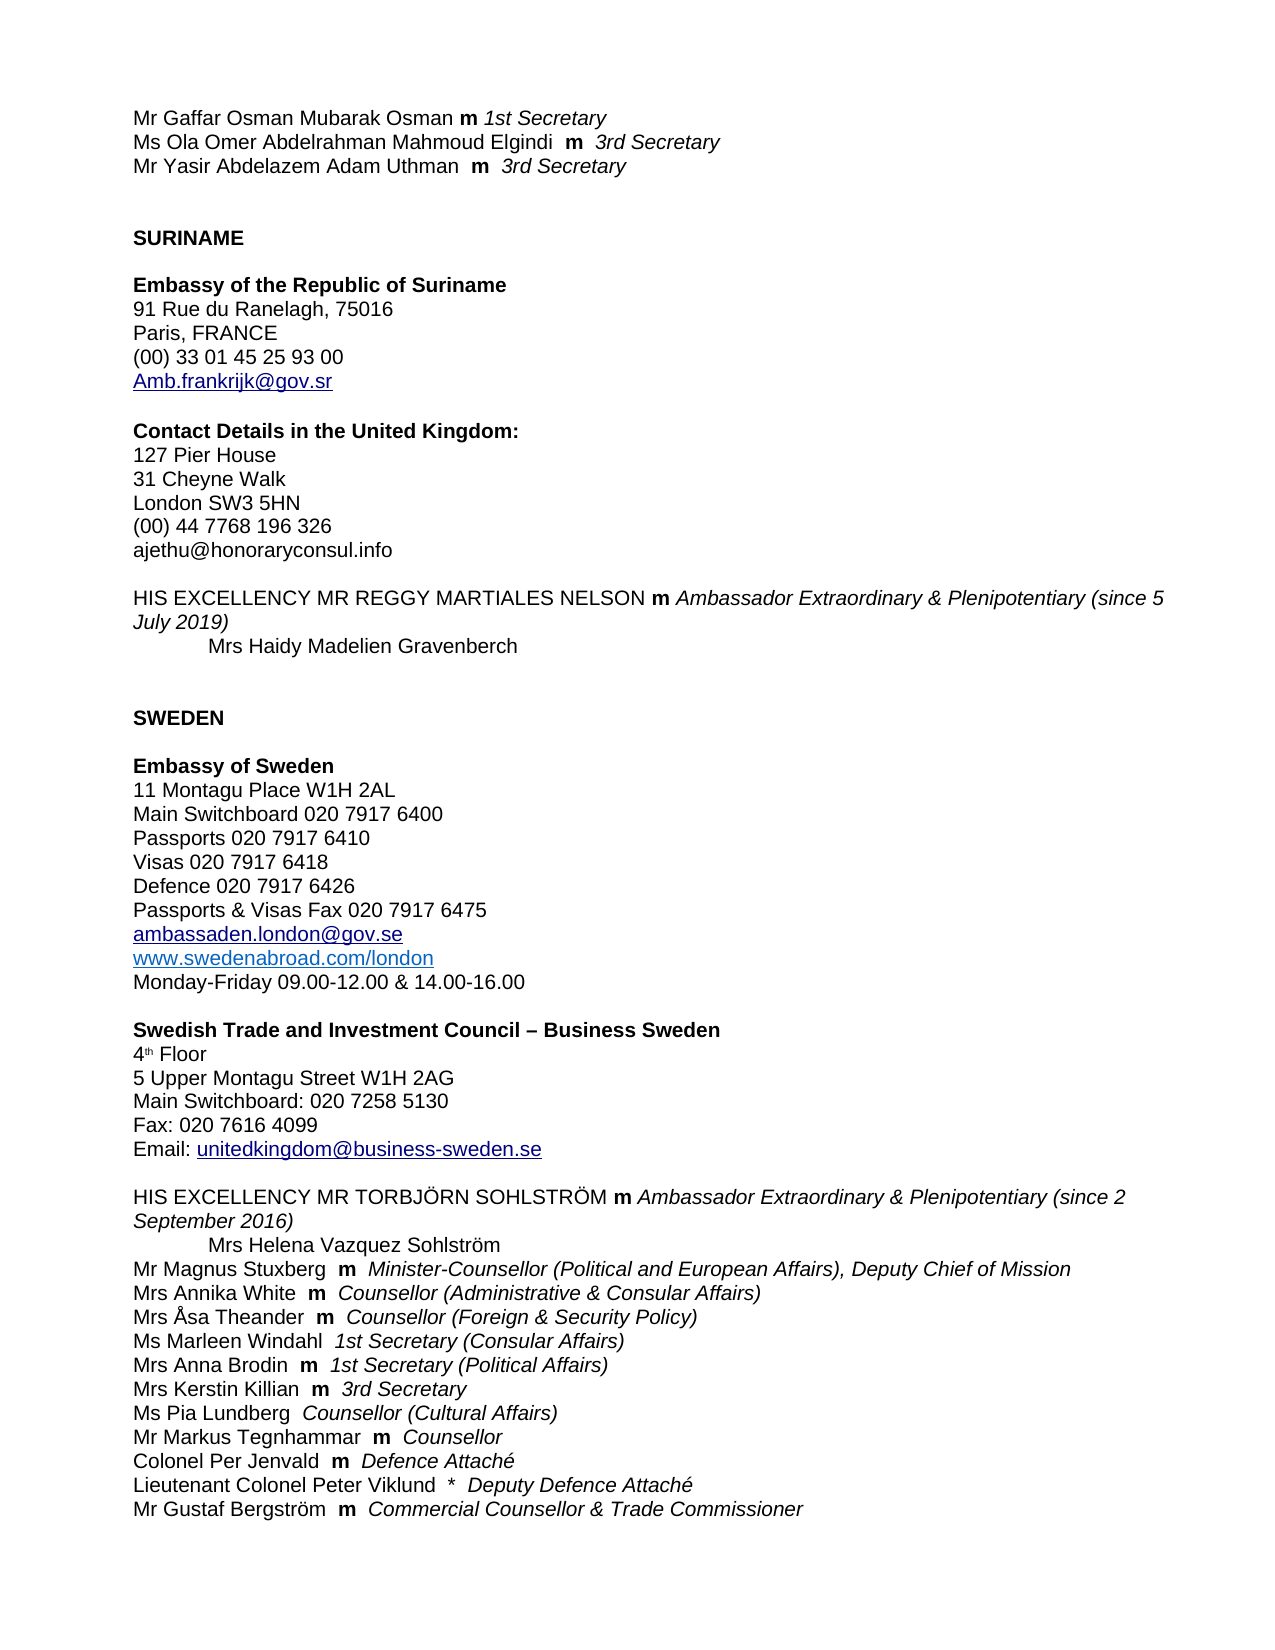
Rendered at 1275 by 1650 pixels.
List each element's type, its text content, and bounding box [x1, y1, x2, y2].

text Email: unitedkingdom@business-sweden.se [133, 1137, 1181, 1161]
text Mrs Haidy Madelien Gravenberch [133, 634, 1181, 658]
text 4th Floor [133, 1041, 1181, 1065]
text Ms Ola Omer Abdelrahman Mahmoud Elgindi m 3rd Secretary [133, 129, 1181, 153]
text Mrs Åsa Theander m Counsellor (Foreign & Security Policy) [133, 1305, 1181, 1329]
text Mr Gaffar Osman Mubarak Osman m 1st Secretary [133, 106, 1181, 129]
text Main Switchboard: 020 7258 5130 [133, 1089, 1181, 1113]
text HIS EXCELLENCY MR REGGY MARTIALES NELSON m Ambassador Extraordinary & Plenipotentiary (since 5 July 2019) [133, 586, 1181, 634]
text Mrs Anna Brodin m 1st Secretary (Political Affairs) [133, 1353, 1181, 1377]
text www.swedenabroad.com/london [133, 946, 1181, 969]
text Mrs Kerstin Killian m 3rd Secretary [133, 1377, 1181, 1401]
text 91 Rue du Ranelagh, 75016 [133, 297, 1181, 321]
text Mr Yasir Abdelazem Adam Uthman m 3rd Secretary [133, 153, 1181, 177]
text (00) 33 01 45 25 93 00 [133, 345, 1181, 369]
text Paris, FRANCE [133, 321, 1181, 345]
text 11 Montagu Place W1H 2AL [133, 778, 1181, 802]
text (00) 44 7768 196 326 [133, 514, 1181, 538]
text ambassaden.london@gov.se [133, 922, 1181, 946]
text SURINAME [133, 225, 1181, 249]
text 31 Cheyne Walk [133, 466, 1181, 490]
text Mr Markus Tegnhammar m Counsellor [133, 1425, 1181, 1449]
text Monday-Friday 09.00-12.00 & 14.00-16.00 [133, 969, 1181, 993]
text Amb.frankrijk@gov.sr [133, 369, 1181, 393]
text Visas 020 7917 6418 [133, 850, 1181, 874]
text Contact Details in the United Kingdom: [133, 418, 1181, 442]
text Main Switchboard 020 7917 6400 [133, 802, 1181, 826]
text 5 Upper Montagu Street W1H 2AG [133, 1065, 1181, 1089]
text Swedish Trade and Investment Council – Business Sweden [133, 1017, 1181, 1041]
text SWEDEN [133, 706, 1181, 730]
text Passports 020 7917 6410 [133, 826, 1181, 850]
subtitle Embassy of the Republic of Suriname [133, 273, 1181, 297]
text 127 Pier House [133, 442, 1181, 466]
text Fax: 020 7616 4099 [133, 1113, 1181, 1137]
text Mr Magnus Stuxberg m Minister-Counsellor (Political and European Affairs), Deputy Chief of Mission [133, 1257, 1181, 1281]
text Embassy of Sweden [133, 754, 1181, 778]
text Defence 020 7917 6426 [133, 874, 1181, 898]
text Colonel Per Jenvald m Defence Attaché [133, 1449, 1181, 1473]
text Passports & Visas Fax 020 7917 6475 [133, 898, 1181, 922]
text HIS EXCELLENCY MR TORBJÖRN SOHLSTRÖM m Ambassador Extraordinary & Plenipotentiary (since 2 September 2016) [133, 1185, 1181, 1233]
text Ms Pia Lundberg Counsellor (Cultural Affairs) [133, 1401, 1181, 1425]
text Mrs Annika White m Counsellor (Administrative & Consular Affairs) [133, 1281, 1181, 1305]
text Ms Marleen Windahl 1st Secretary (Consular Affairs) [133, 1329, 1181, 1353]
text Mrs Helena Vazquez Sohlström [133, 1233, 1181, 1257]
text ajethu@honoraryconsul.info [133, 538, 1181, 562]
text Lieutenant Colonel Peter Viklund * Deputy Defence Attaché [133, 1473, 1181, 1497]
text London SW3 5HN [133, 490, 1181, 514]
text Mr Gustaf Bergström m Commercial Counsellor & Trade Commissioner [133, 1497, 1181, 1521]
